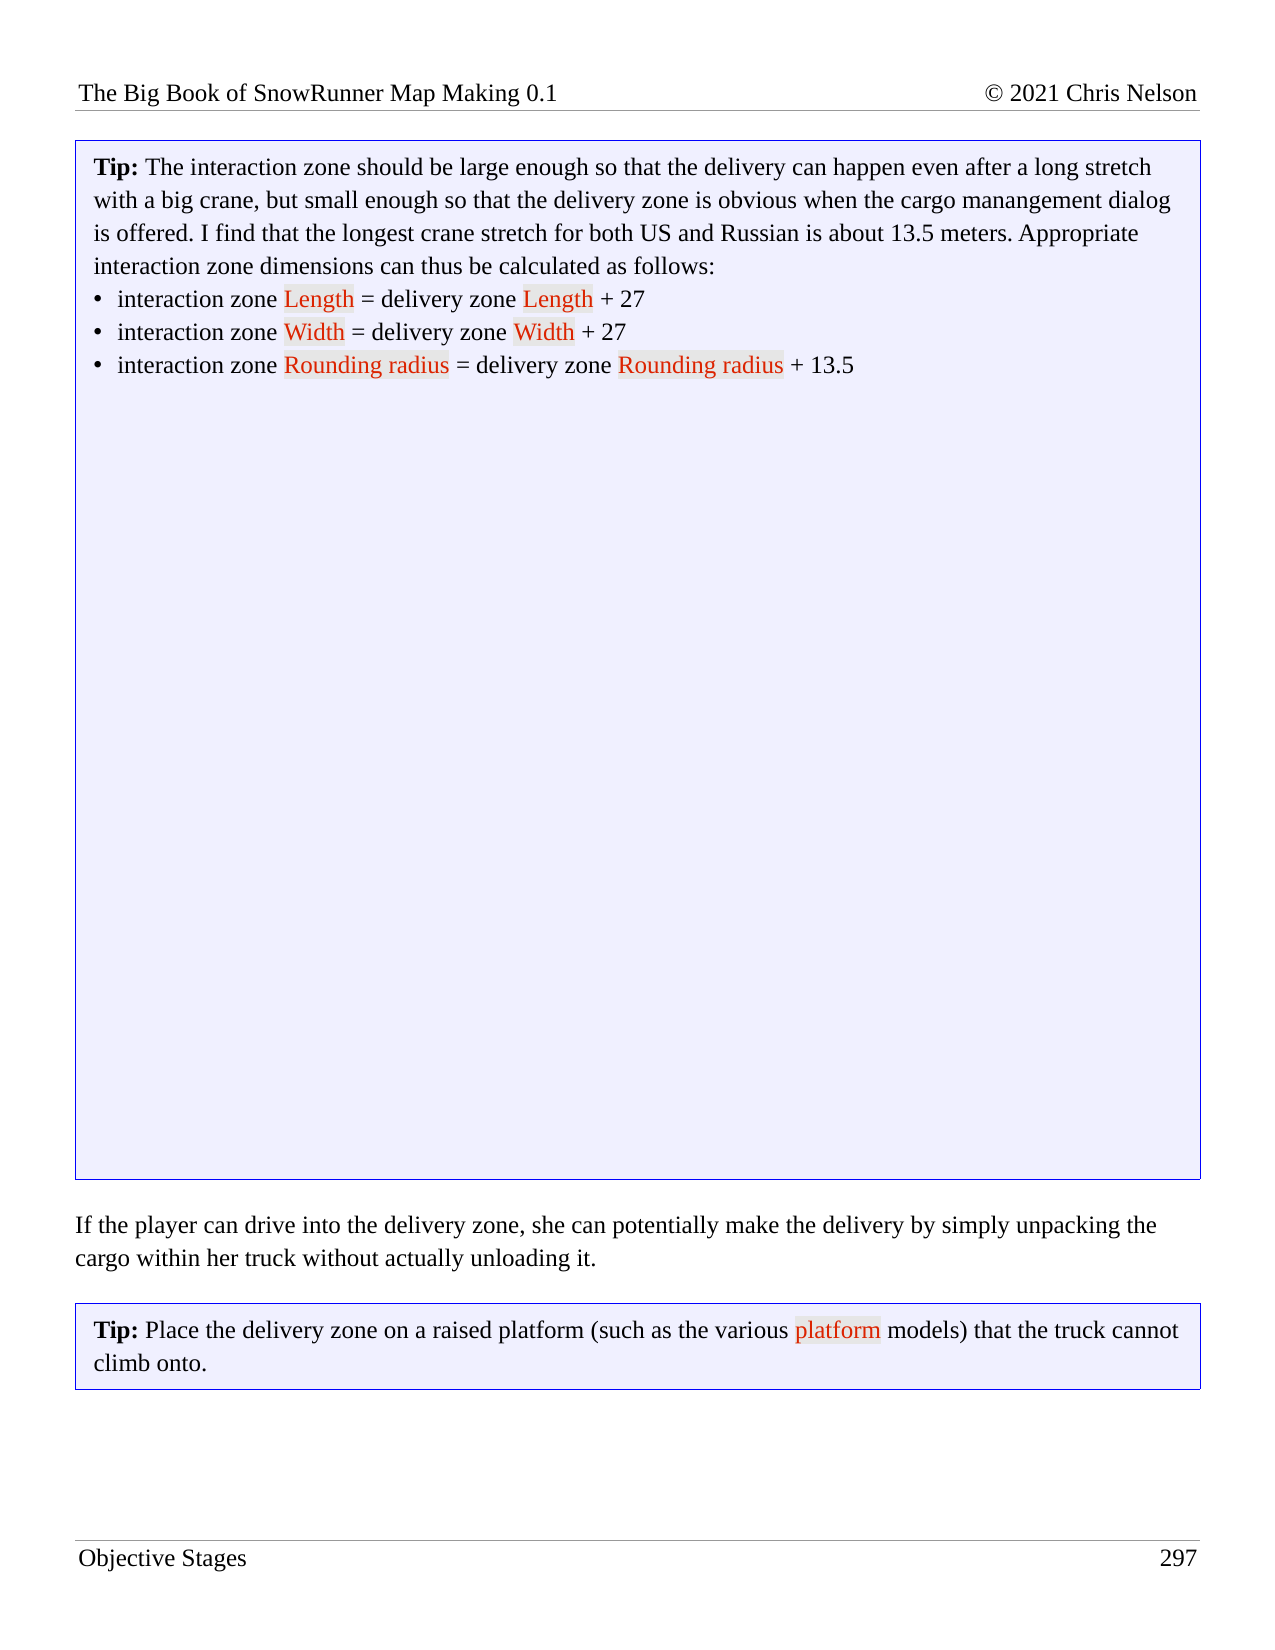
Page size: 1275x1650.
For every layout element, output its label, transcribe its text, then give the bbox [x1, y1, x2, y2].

list Place the delivery zone on a raised platform (such as the various platform models) that the truck cannot climb onto. [76, 1304, 1200, 1389]
list interaction zone Width = delivery zone Width + 27 [76, 305, 1200, 338]
list interaction zone Rounding radius = delivery zone Rounding radius + 13.5 [76, 338, 1200, 371]
list The interaction zone should be large enough so that the delivery can happen even after a long stretch with a big crane, but small enough so that the delivery zone is obvious when the cargo manangement dialog is offered. I find that the longest crane stretch for both US and Russian is about 13.5 meters. Appropriate interaction zone dimensions can thus be calculated as follows: [76, 141, 1200, 272]
text If the player can drive into the delivery zone, she can potentially make the delivery by simply unpacking the cargo within her truck without actually unloading it. [75, 1210, 1200, 1272]
list interaction zone Length = delivery zone Length + 27 [76, 272, 1200, 305]
